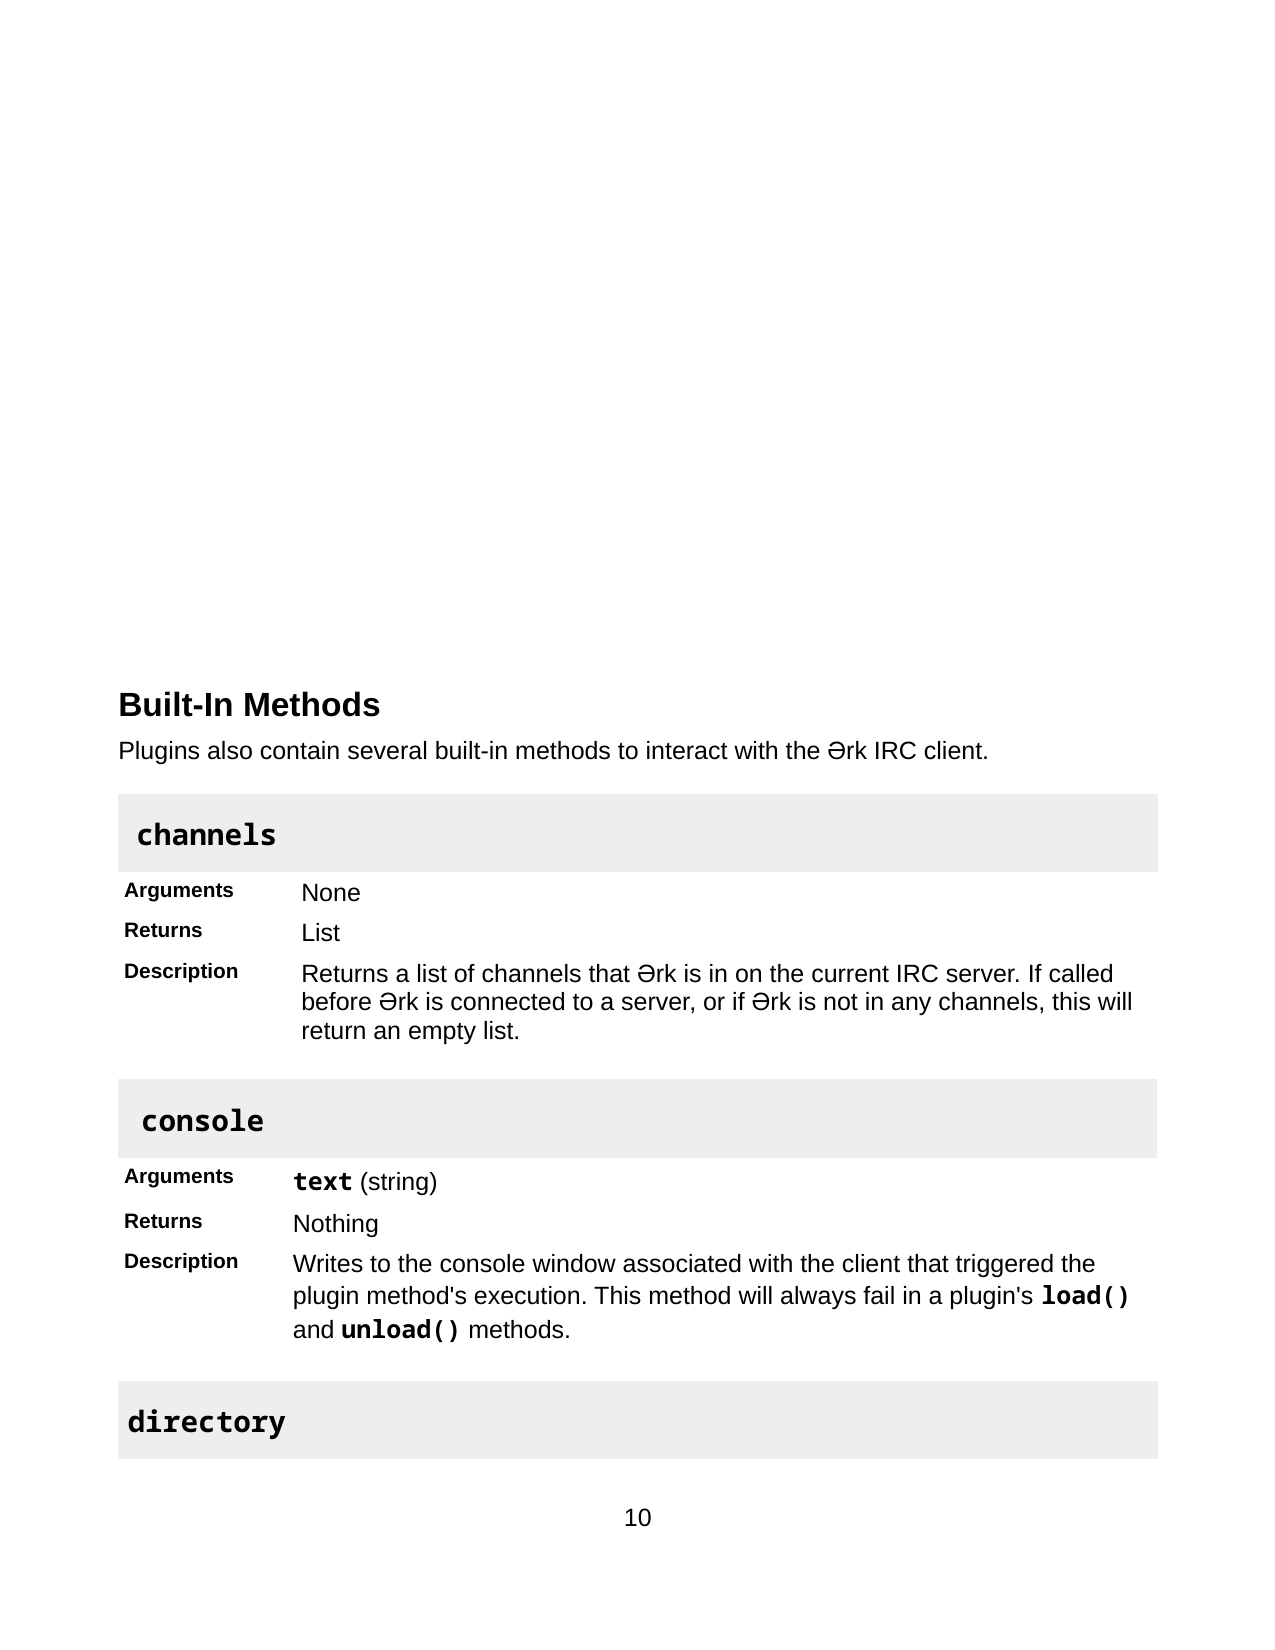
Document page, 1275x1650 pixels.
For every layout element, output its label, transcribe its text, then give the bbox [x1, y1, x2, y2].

text Plugins also contain several built-in methods to interact with the Ərk IRC client. [118, 736, 1157, 765]
table_header channels [118, 794, 295, 872]
table_cell List [295, 913, 1158, 953]
table_header directory [118, 1381, 295, 1459]
table_cell Writes to the console window associated with the client that triggered the plugin method's execution. This method will always fail in a plugin's load() and unload() methods. [287, 1244, 1157, 1352]
table_cell Returns a list of channels that Ərk is in on the current IRC server. If called before Ərk is connected to a server, or if Ərk is not in any channels, this will return an empty list. [295, 953, 1158, 1051]
table_cell Arguments [118, 873, 295, 913]
table_header [295, 794, 1158, 872]
subtitle Built-In Methods [118, 685, 1157, 724]
table_cell Arguments [118, 1158, 287, 1203]
table_header [287, 1079, 1157, 1158]
table_cell Returns [118, 1203, 287, 1243]
table_cell None [295, 873, 1158, 913]
table_cell Description [118, 1244, 287, 1352]
table_cell Description [118, 953, 295, 1051]
table_header console [118, 1079, 287, 1158]
table_header [295, 1381, 1158, 1459]
table_cell text (string) [287, 1158, 1157, 1203]
table_cell Returns [118, 913, 295, 953]
table_cell Nothing [287, 1203, 1157, 1243]
